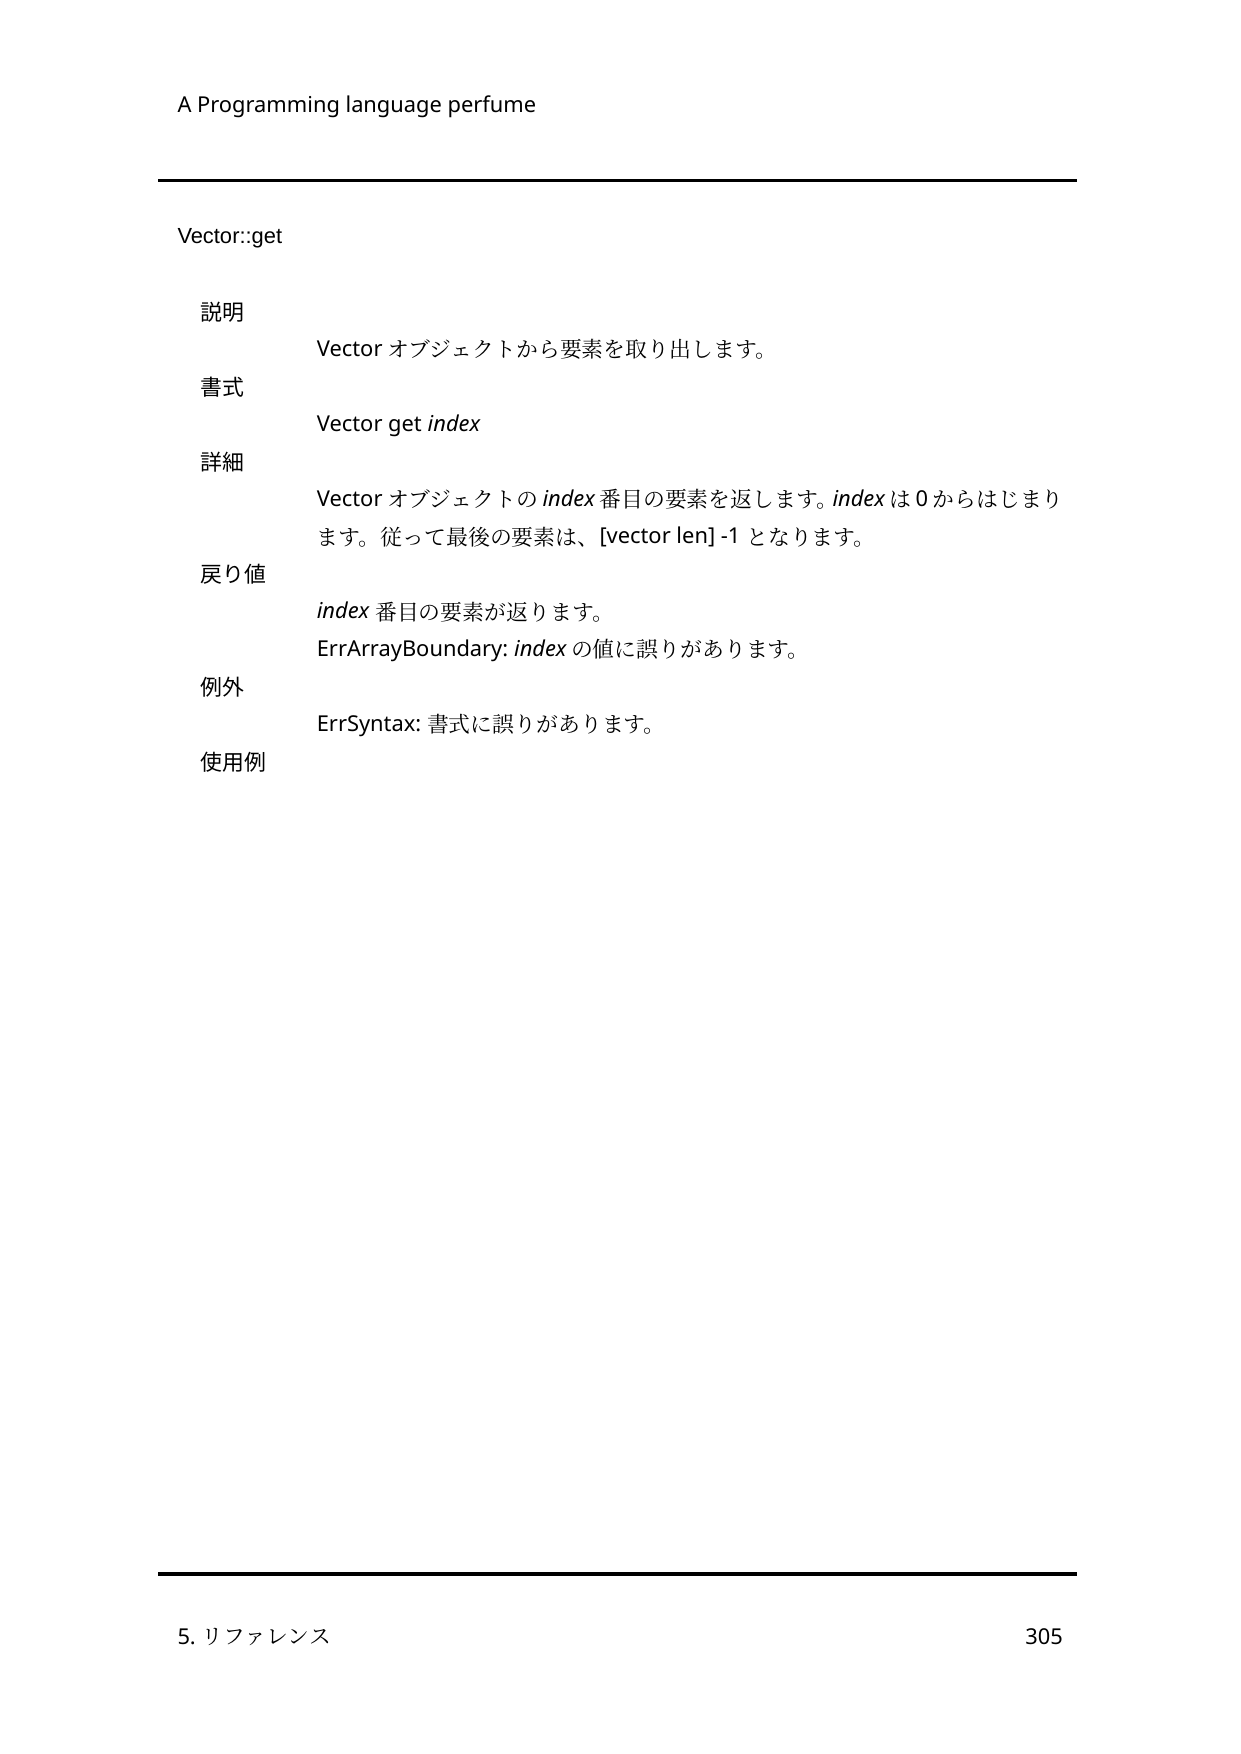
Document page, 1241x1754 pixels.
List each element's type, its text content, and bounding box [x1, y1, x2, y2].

table_cell 詳細 [200, 442, 317, 554]
table_cell index 番目の要素が返ります。 ErrArrayBoundary: indexの値に誤りがあります。 [317, 554, 1063, 667]
table_cell ErrSyntax: 書式に誤りがあります。 [317, 667, 1063, 742]
table_cell 書式 [200, 367, 317, 442]
subtitle Vector::get [177, 217, 1063, 254]
table_cell Vectorオブジェクトのindex番目の要素を返します。indexは0からはじまります。従って最後の要素は、[vector len] -1 となります。 [317, 442, 1063, 554]
table_cell 例外 [200, 667, 317, 742]
table_cell 戻り値 [200, 554, 317, 667]
table_cell [317, 742, 1063, 817]
table_cell 使用例 [200, 742, 317, 817]
table_cell Vector get index [317, 367, 1063, 442]
table_header Vectorオブジェクトから要素を取り出します。 [317, 292, 1063, 367]
table_header 説明 [200, 292, 317, 367]
